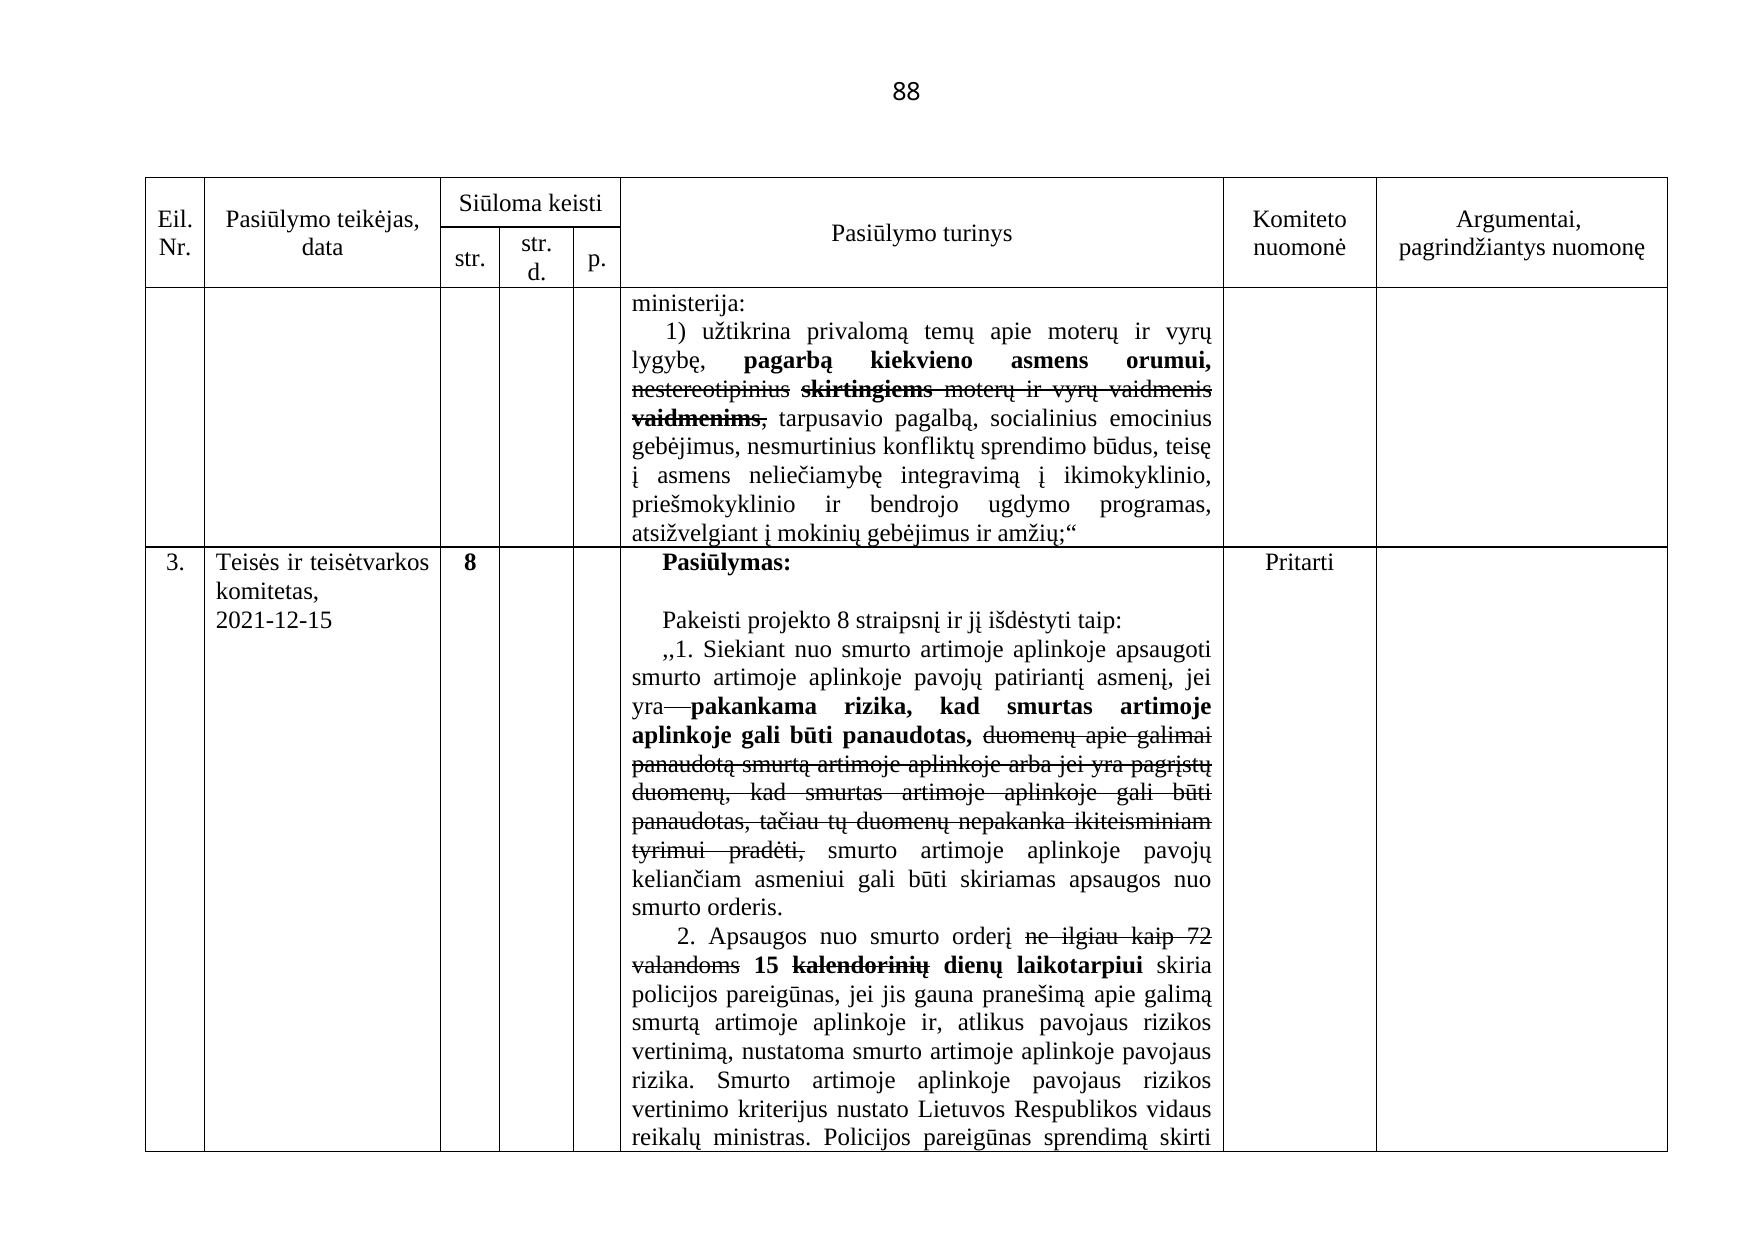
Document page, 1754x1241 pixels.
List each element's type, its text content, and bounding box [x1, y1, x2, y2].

table_cell str. [441, 228, 499, 287]
table_cell 8 [441, 548, 499, 1151]
table_cell p. [574, 228, 620, 287]
table_header Pasiūlymo teikėjas, data [205, 178, 440, 287]
table_header Siūloma keisti [441, 178, 620, 226]
table_cell [500, 288, 573, 546]
table_cell Pasiūlymas: Pakeisti projekto 8 straipsnį ir jį išdėstyti taip: ,,1. Siekiant nuo smurto artimoje aplinkoje apsaugoti smurto artimoje aplinkoje pavojų patiriantį asmenį, jei yra pakankama rizika, kad smurtas artimoje aplinkoje gali būti panaudotas, duomenų apie galimai panaudotą smurtą artimoje aplinkoje arba jei yra pagrįstų duomenų, kad smurtas artimoje aplinkoje gali būti panaudotas, tačiau tų duomenų nepakanka ikiteisminiam tyrimui pradėti, smurto artimoje aplinkoje pavojų keliančiam asmeniui gali būti skiriamas apsaugos nuo smurto orderis. 2. Apsaugos nuo smurto orderį ne ilgiau kaip 72 valandoms 15 kalendorinių dienų laikotarpiui skiria policijos pareigūnas, jei jis gauna pranešimą apie galimą smurtą artimoje aplinkoje ir, atlikus pavojaus rizikos vertinimą, nustatoma smurto artimoje aplinkoje pavojaus rizika. Smurto artimoje aplinkoje pavojaus rizikos vertinimo kriterijus nustato Lietuvos Respublikos vidaus reikalų ministras. Policijos pareigūnas sprendimą skirti [621, 548, 1223, 1151]
table_header Pasiūlymo turinys [621, 178, 1223, 287]
table_cell [574, 288, 620, 546]
table_cell [1377, 288, 1667, 546]
table_cell [205, 288, 440, 546]
table_header Argumentai, pagrindžiantys nuomonę [1377, 178, 1667, 287]
table_cell [146, 288, 204, 546]
table_cell [1377, 548, 1667, 1151]
table_header Eil. Nr. [146, 178, 204, 287]
table_cell 3. [146, 548, 204, 1151]
table_cell Pritarti [1224, 548, 1376, 1151]
table_cell ministerija: 1) užtikrina privalomą temų apie moterų ir vyrų lygybę, pagarbą kiekvieno asmens orumui, nestereotipinius skirtingiems moterų ir vyrų vaidmenis vaidmenims, tarpusavio pagalbą, socialinius ­emocinius gebėjimus, nesmurtinius konfliktų sprendimo būdus, teisę į asmens neliečiamybę integravimą į ikimokyklinio, priešmokyklinio ir bendrojo ugdymo programas, atsižvelgiant į mokinių gebėjimus ir amžių;“ [621, 288, 1223, 546]
table_cell [1224, 288, 1376, 546]
table_header Komiteto nuomonė [1224, 178, 1376, 287]
table_cell [574, 548, 620, 1151]
table_cell [441, 288, 499, 546]
table_cell str. d. [500, 228, 573, 287]
table_cell [500, 548, 573, 1151]
table_cell Teisės ir teisėtvarkos komitetas, 2021-12-15 [205, 548, 440, 1151]
